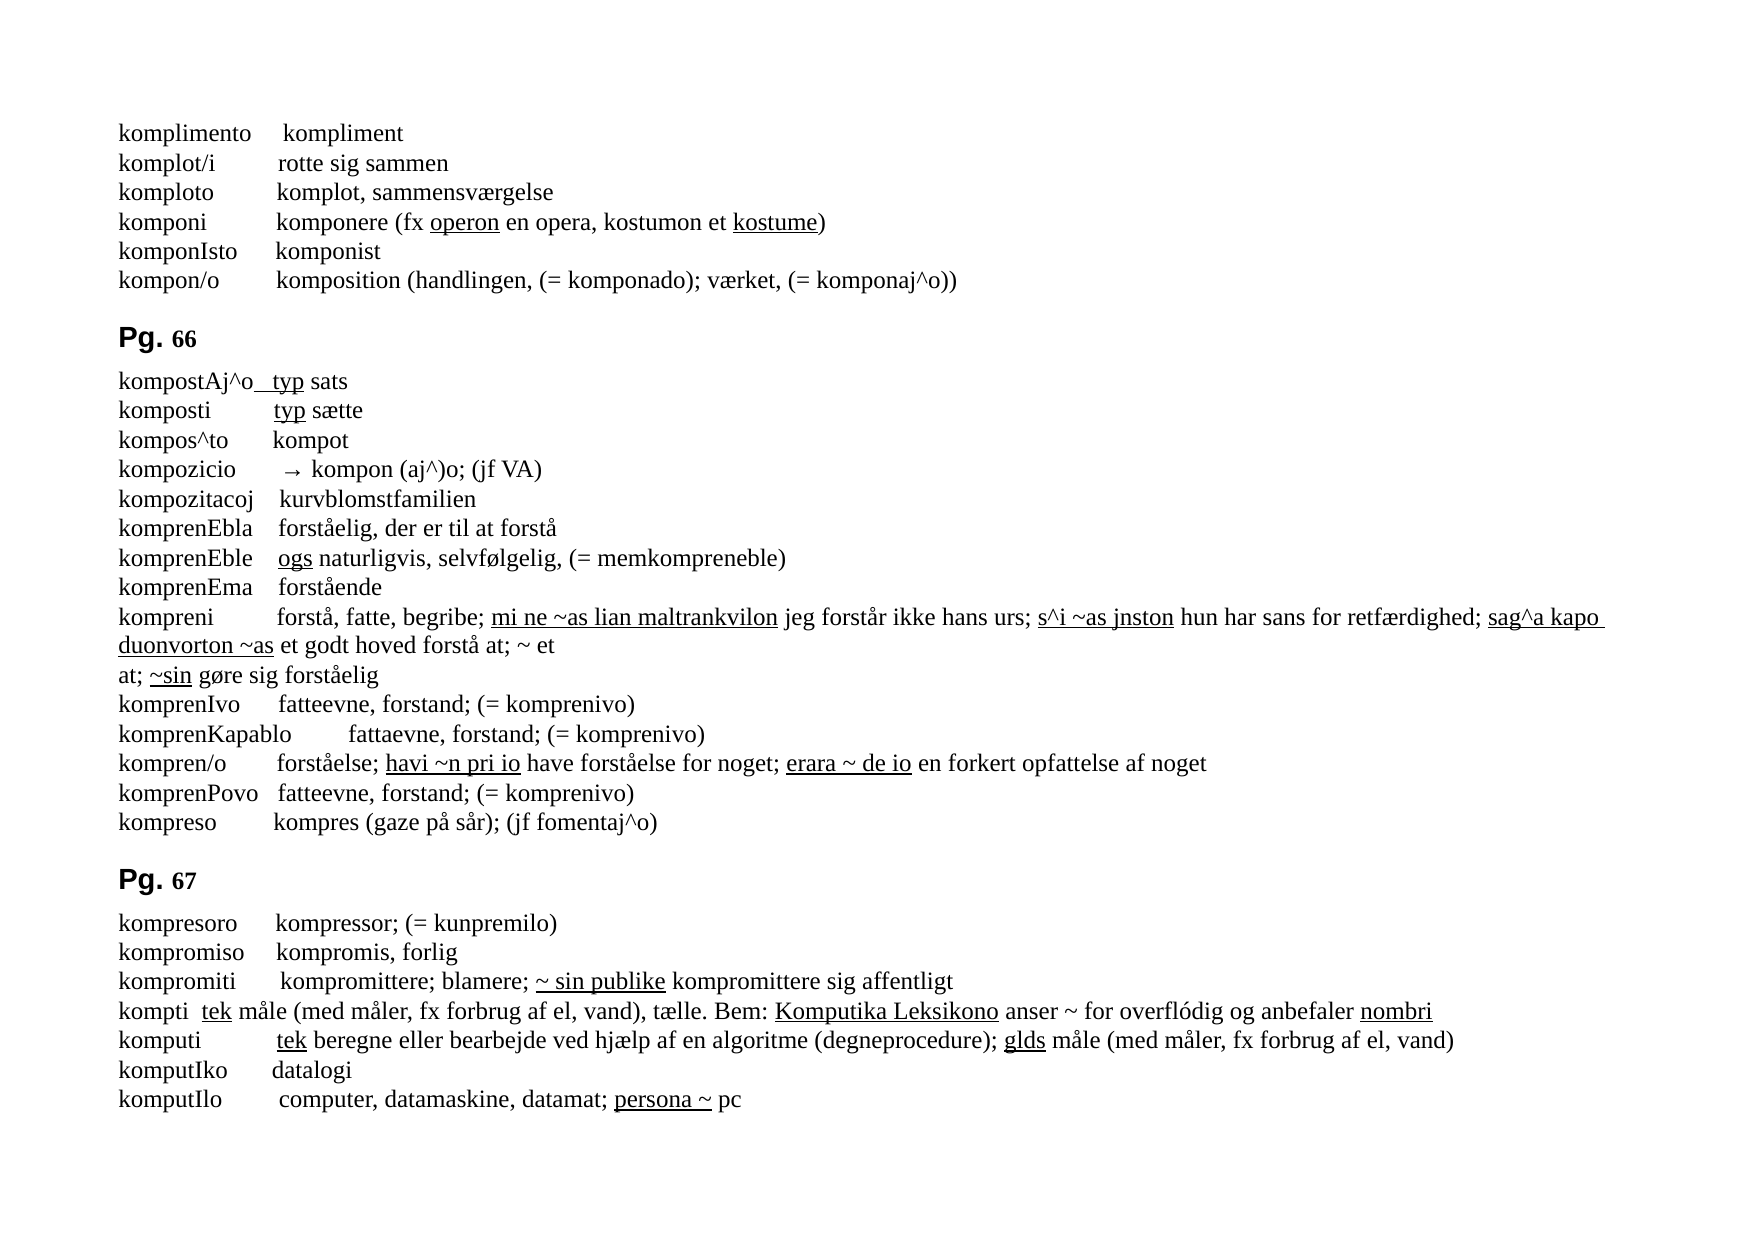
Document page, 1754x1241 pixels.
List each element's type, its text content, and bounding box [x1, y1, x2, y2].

text komposti typ sætte [118, 396, 1636, 425]
text komprenPovo fatteevne, forstand; (= komprenivo) [118, 778, 1636, 807]
text kompostAj^o typ sats [118, 366, 1636, 396]
text at; ~sin gøre sig forståelig [118, 660, 1636, 689]
text kompreni forstå, fatte, begribe; mi ne ~as lian maltrankvilon jeg forstår ikke hans urs; s^i ~as jnston hun har sans for retfærdighed; sag^a kapo duonvorton ~as et godt hoved forstå at; ~ et [118, 602, 1636, 660]
text komprenKapablo fattaevne, forstand; (= komprenivo) [118, 719, 1636, 748]
text kompreso kompres (gaze på sår); (jf fomentaj^o) [118, 807, 1636, 837]
text kompromiso kompromis, forlig [118, 937, 1636, 966]
text kompozitacoj kurvblomstfamilien [118, 484, 1636, 513]
text kompti tek måle (med måler, fx forbrug af el, vand), tælle. Bem: Komputika Leksikono anser ~ for overflódig og anbefaler nombri [118, 996, 1636, 1025]
text komputIlo computer, datamaskine, datamat; persona ~ pc [118, 1084, 1636, 1114]
text kompromiti kompromittere; blamere; ~ sin publike kompromittere sig affentligt [118, 966, 1636, 996]
text komploto komplot, sammensværgelse [118, 177, 1636, 207]
text komplimento kompliment [118, 118, 1636, 148]
text komprenEma forstående [118, 572, 1636, 602]
text komprenEbla forståelig, der er til at forstå [118, 513, 1636, 543]
text kompresoro kompressor; (= kunpremilo) [118, 908, 1636, 937]
subtitle Pg. 67 [118, 862, 1636, 896]
subtitle Pg. 66 [118, 320, 1636, 353]
text komputi tek beregne eller bearbejde ved hjælp af en algoritme (degneprocedure); glds måle (med måler, fx forbrug af el, vand) [118, 1025, 1636, 1055]
text komputIko datalogi [118, 1055, 1636, 1084]
text komprenEble ogs naturligvis, selvfølgelig, (= memkompreneble) [118, 543, 1636, 572]
text komplot/i rotte sig sammen [118, 148, 1636, 177]
text komprenIvo fatteevne, forstand; (= komprenivo) [118, 689, 1636, 719]
text kompozicio → kompon (aj^)o; (jf VA) [118, 454, 1636, 484]
text kompren/o forståelse; havi ~n pri io have forståelse for noget; erara ~ de io en forkert opfattelse af noget [118, 748, 1636, 778]
text komponIsto komponist [118, 236, 1636, 266]
text kompos^to kompot [118, 425, 1636, 454]
text kompon/o komposition (handlingen, (= komponado); værket, (= komponaj^o)) [118, 266, 1636, 295]
text komponi komponere (fx operon en opera, kostumon et kostume) [118, 207, 1636, 236]
